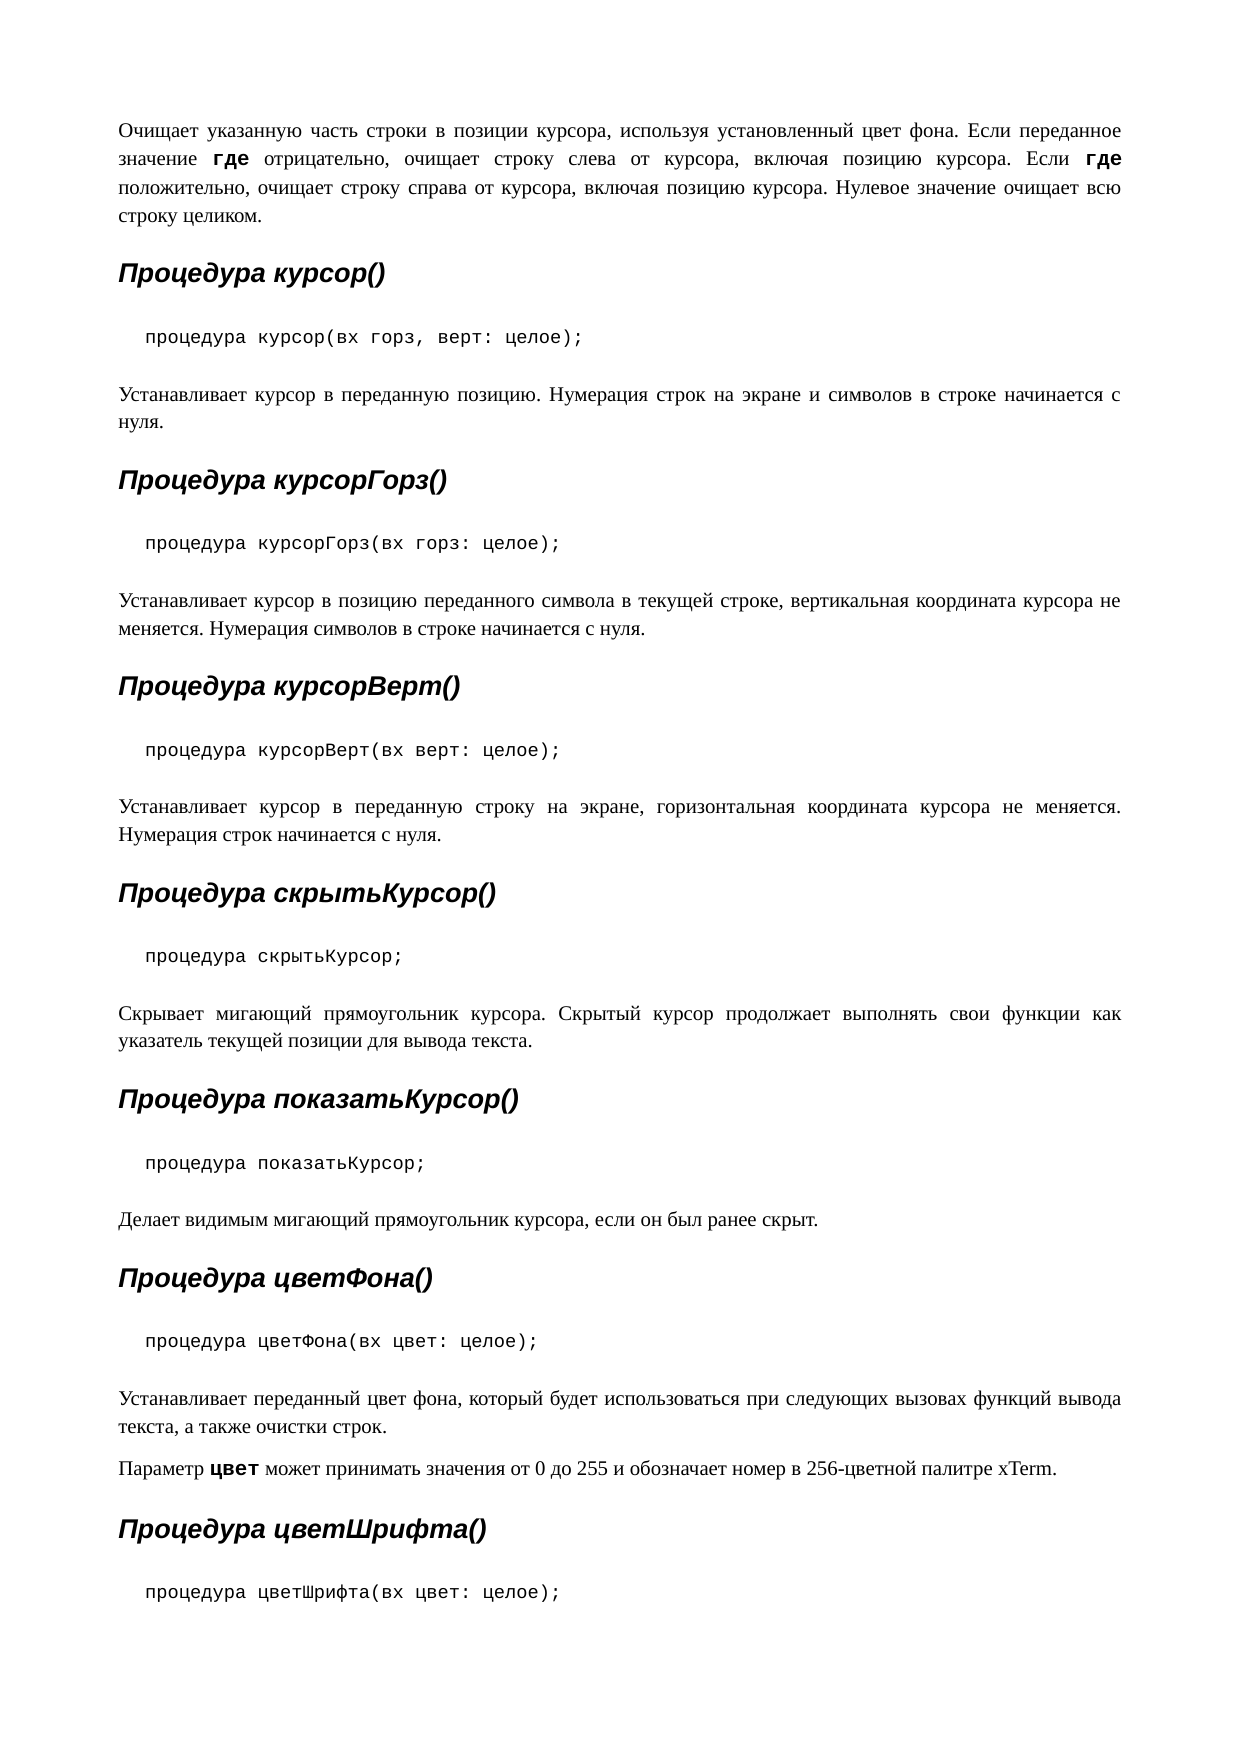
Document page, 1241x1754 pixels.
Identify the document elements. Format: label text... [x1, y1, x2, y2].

text процедура курсорВерт(вх верт: целое); [136, 732, 1104, 771]
subtitle Процедура цветШрифта() [118, 1513, 1122, 1544]
text процедура показатьКурсор; [136, 1144, 1104, 1183]
subtitle Процедура цветФона() [118, 1262, 1122, 1293]
subtitle Процедура показатьКурсор() [118, 1083, 1122, 1114]
text процедура курсорГорз(вх горз: целое); [136, 525, 1104, 564]
text Скрывает мигающий прямоугольник курсора. Скрытый курсор продолжает выполнять свои функции как указатель текущей позиции для вывода текста. [118, 1001, 1122, 1052]
text Устанавливает курсор в позицию переданного символа в текущей строке, вертикальная координата курсора не меняется. Нумерация символов в строке начинается с нуля. [118, 588, 1122, 639]
text процедура цветШрифта(вх цвет: целое); [136, 1574, 1104, 1613]
text процедура скрытьКурсор; [136, 938, 1104, 977]
text Устанавливает переданный цвет фона, который будет использоваться при следующих вызовах функций вывода текста, а также очистки строк. [118, 1386, 1122, 1438]
text Параметр цвет может принимать значения от 0 до 255 и обозначает номер в 256-цветной палитре xTerm. [118, 1456, 1122, 1482]
text Делает видимым мигающий прямоугольник курсора, если он был ранее скрыт. [118, 1207, 1122, 1231]
subtitle Процедура скрытьКурсор() [118, 877, 1122, 908]
subtitle Процедура курсорВерт() [118, 670, 1122, 701]
text Очищает указанную часть строки в позиции курсора, используя установленный цвет фона. Если переданное значение где отрицательно, очищает строку слева от курсора, включая позицию курсора. Если где положительно, очищает строку справа от курсора, включая позицию курсора. Нулевое значение очищает всю строку целиком. [118, 118, 1122, 227]
subtitle Процедура курсор() [118, 257, 1122, 288]
subtitle Процедура курсорГорз() [118, 464, 1122, 495]
text Устанавливает курсор в переданную позицию. Нумерация строк на экране и символов в строке начинается с нуля. [118, 381, 1122, 433]
text процедура цветФона(вх цвет: целое); [136, 1323, 1104, 1362]
text Устанавливает курсор в переданную строку на экране, горизонтальная координата курсора не меняется. Нумерация строк начинается с нуля. [118, 794, 1122, 846]
text процедура курсор(вх горз, верт: целое); [136, 319, 1104, 358]
